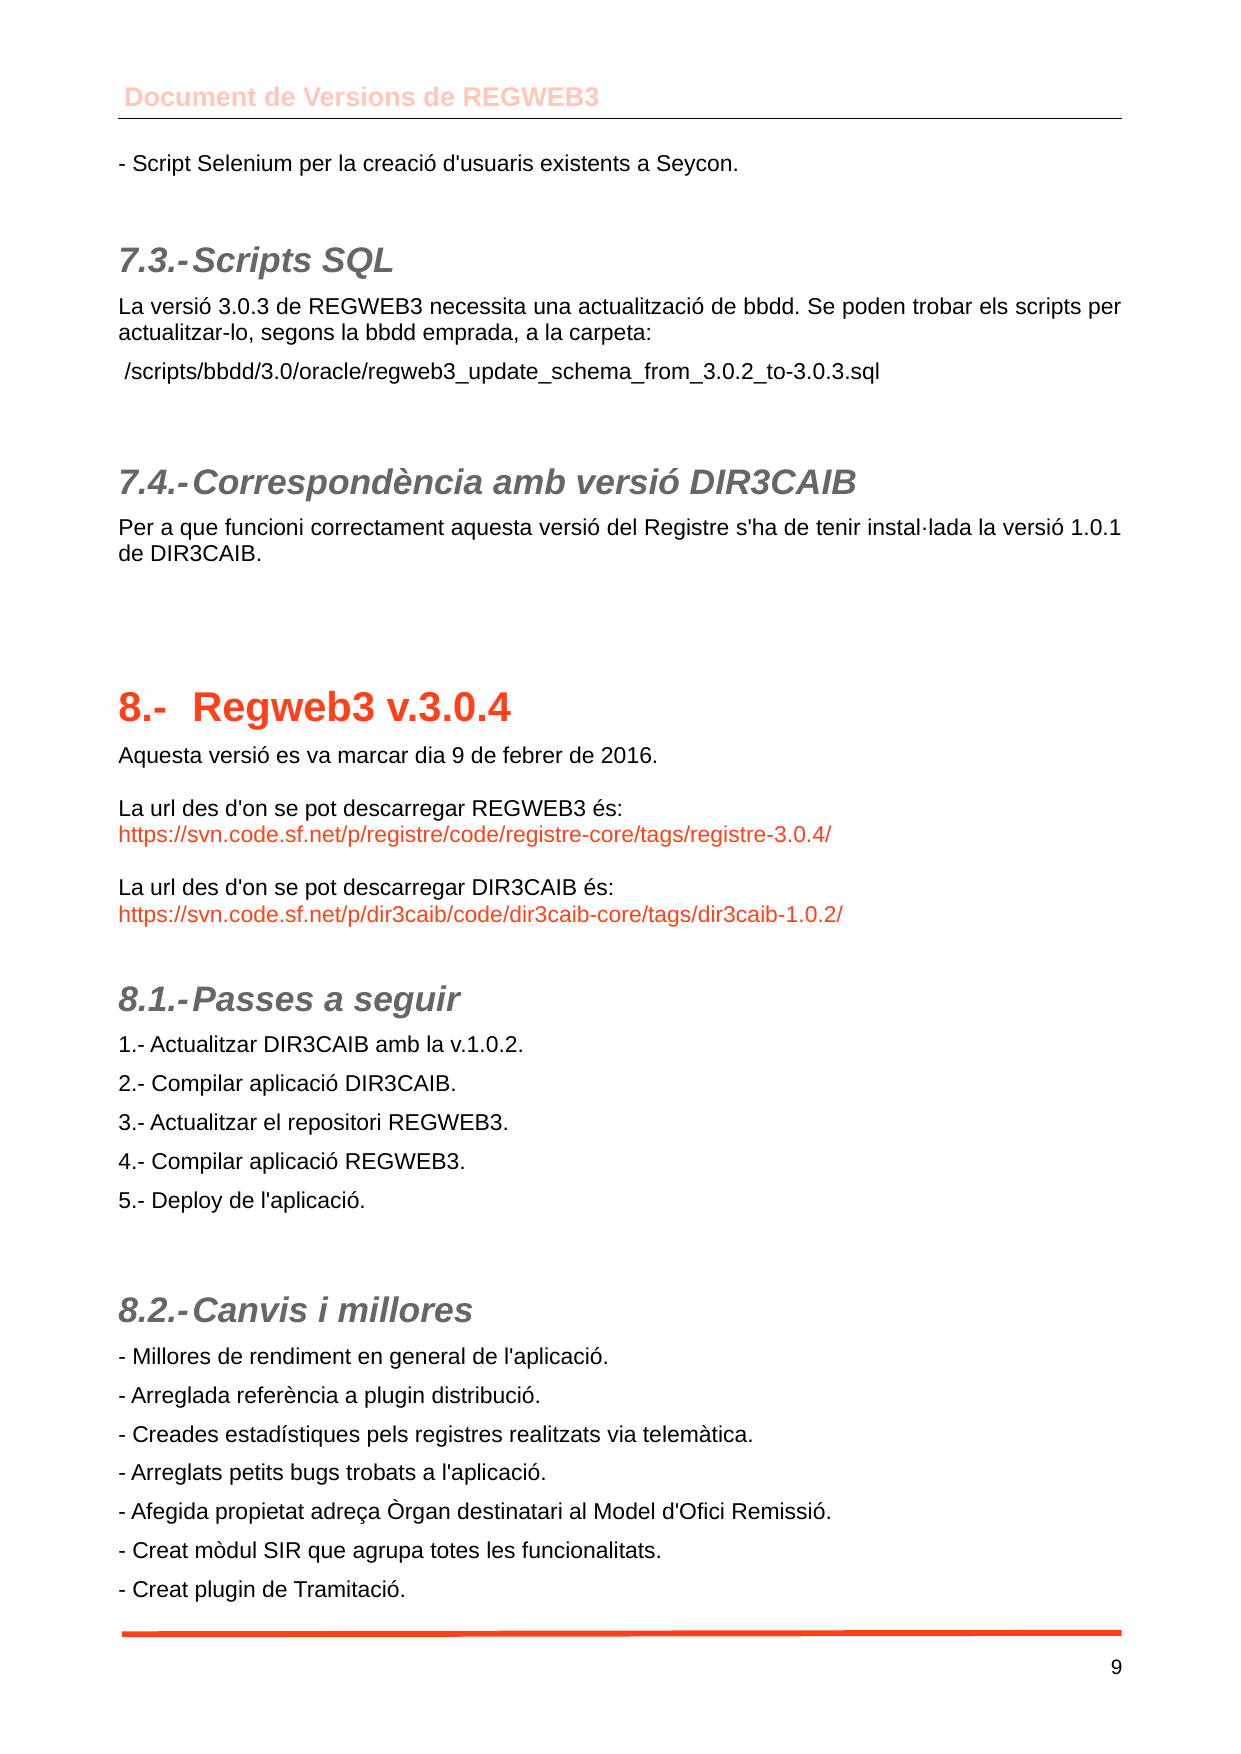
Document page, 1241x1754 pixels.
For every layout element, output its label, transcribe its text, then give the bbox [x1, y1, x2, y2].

text 3.- Actualitzar el repositori REGWEB3. [118, 1109, 1122, 1136]
subtitle Scripts SQL [118, 240, 1122, 280]
text Aquesta versió es va marcar dia 9 de febrer de 2016. [118, 742, 1122, 769]
text - Arreglada referència a plugin distribució. [118, 1382, 1122, 1408]
text 2.- Compilar aplicació DIR3CAIB. [118, 1070, 1122, 1097]
text 1.- Actualitzar DIR3CAIB amb la v.1.0.2. [118, 1031, 1122, 1058]
text https://svn.code.sf.net/p/dir3caib/code/dir3caib-core/tags/dir3caib-1.0.2/ [118, 901, 1122, 927]
text La url des d'on se pot descarregar REGWEB3 és: [118, 795, 1122, 821]
text Per a que funcioni correctament aquesta versió del Registre s'ha de tenir instal·lada la versió 1.0.1 de DIR3CAIB. [118, 514, 1122, 567]
subtitle Correspondència amb versió DIR3CAIB [118, 461, 1122, 502]
subtitle Passes a seguir [118, 978, 1122, 1019]
text /scripts/bbdd/3.0/oracle/regweb3_update_schema_from_3.0.2_to-3.0.3.sql [118, 358, 1122, 384]
text - Arreglats petits bugs trobats a l'aplicació. [118, 1459, 1122, 1486]
text 4.- Compilar aplicació REGWEB3. [118, 1148, 1122, 1174]
text La versió 3.0.3 de REGWEB3 necessita una actualització de bbdd. Se poden trobar els scripts per actualitzar-lo, segons la bbdd emprada, a la carpeta: [118, 293, 1122, 346]
text - Creat plugin de Tramitació. [118, 1576, 1122, 1602]
text La url des d'on se pot descarregar DIR3CAIB és: [118, 874, 1122, 901]
text 5.- Deploy de l'aplicació. [118, 1187, 1122, 1213]
text https://svn.code.sf.net/p/registre/code/registre-core/tags/registre-3.0.4/ [118, 821, 1122, 848]
subtitle Canvis i millores [118, 1289, 1122, 1330]
subtitle Regweb3 v.3.0.4 [118, 682, 1122, 730]
text - Creat mòdul SIR que agrupa totes les funcionalitats. [118, 1537, 1122, 1563]
text - Script Selenium per la creació d'usuaris existents a Seycon. [118, 149, 1122, 176]
text - Millores de rendiment en general de l'aplicació. [118, 1343, 1122, 1369]
text - Afegida propietat adreça Òrgan destinatari al Model d'Ofici Remissió. [118, 1498, 1122, 1524]
text - Creades estadístiques pels registres realitzats via telemàtica. [118, 1421, 1122, 1447]
